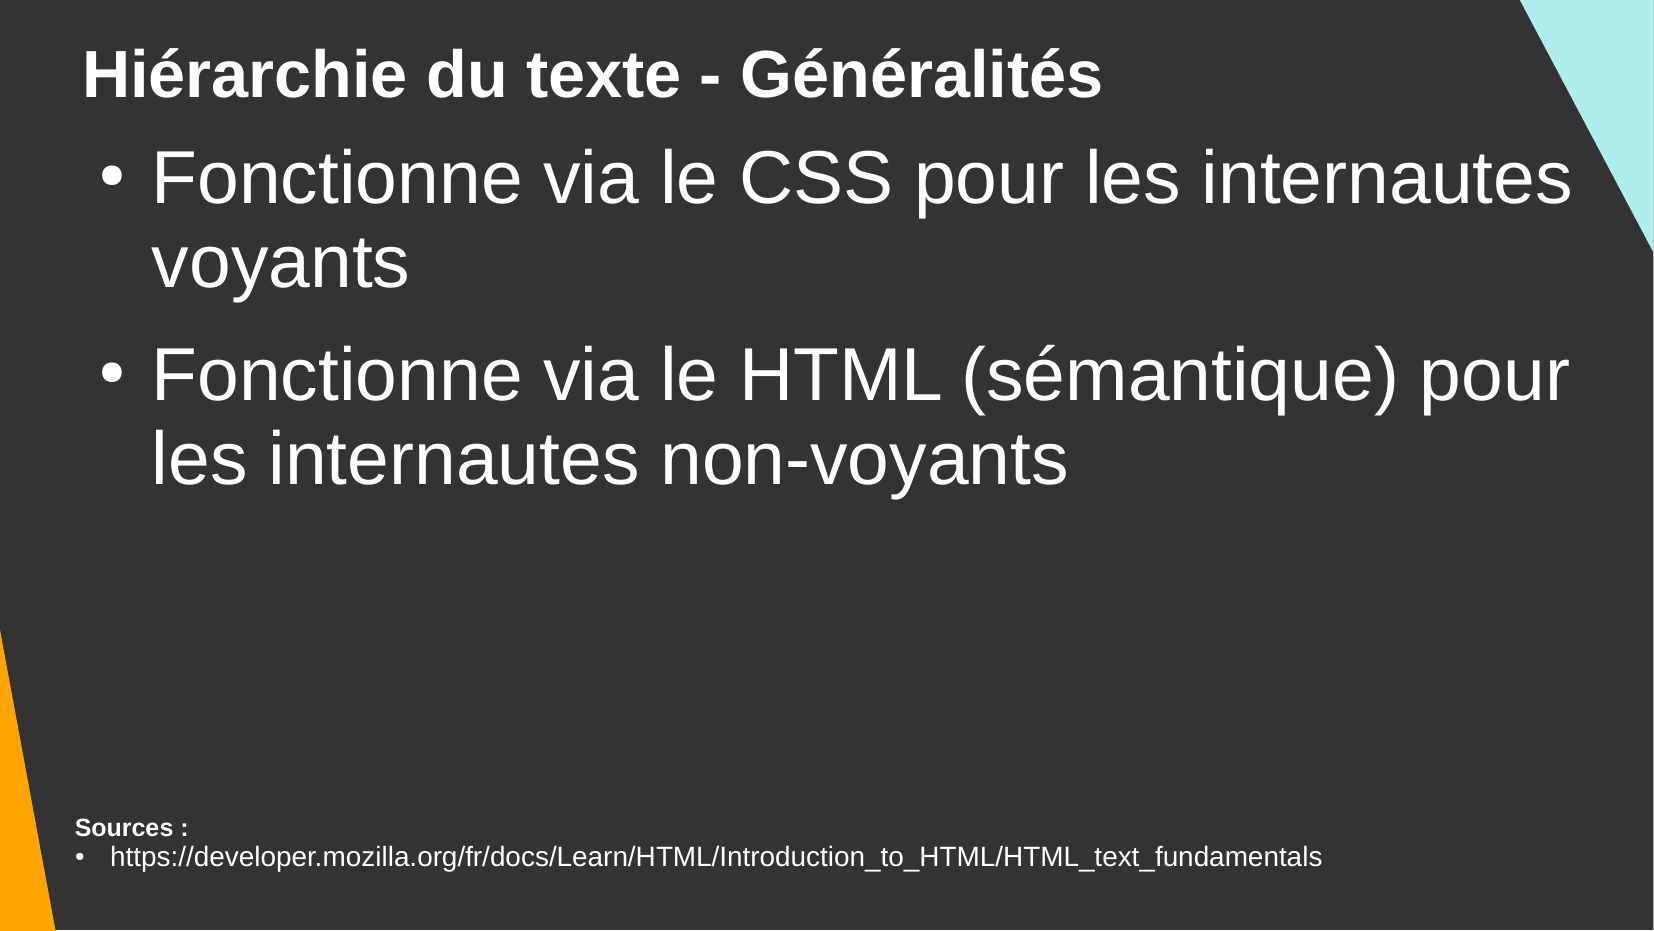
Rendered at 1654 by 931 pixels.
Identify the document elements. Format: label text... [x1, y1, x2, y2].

list Fonctionne via le CSS pour les internautes voyants Fonctionne via le HTML (sémantique) pour les internautes non-voyants [80, 135, 1605, 683]
text_box [1519, 0, 1654, 254]
title Hiérarchie du texte - Généralités [82, 37, 1571, 114]
text_box [0, 629, 56, 931]
text_box Sources : https://developer.mozilla.org/fr/docs/Learn/HTML/Introduction_to_HTML/HTML_text_fundamentals [60, 806, 1546, 905]
